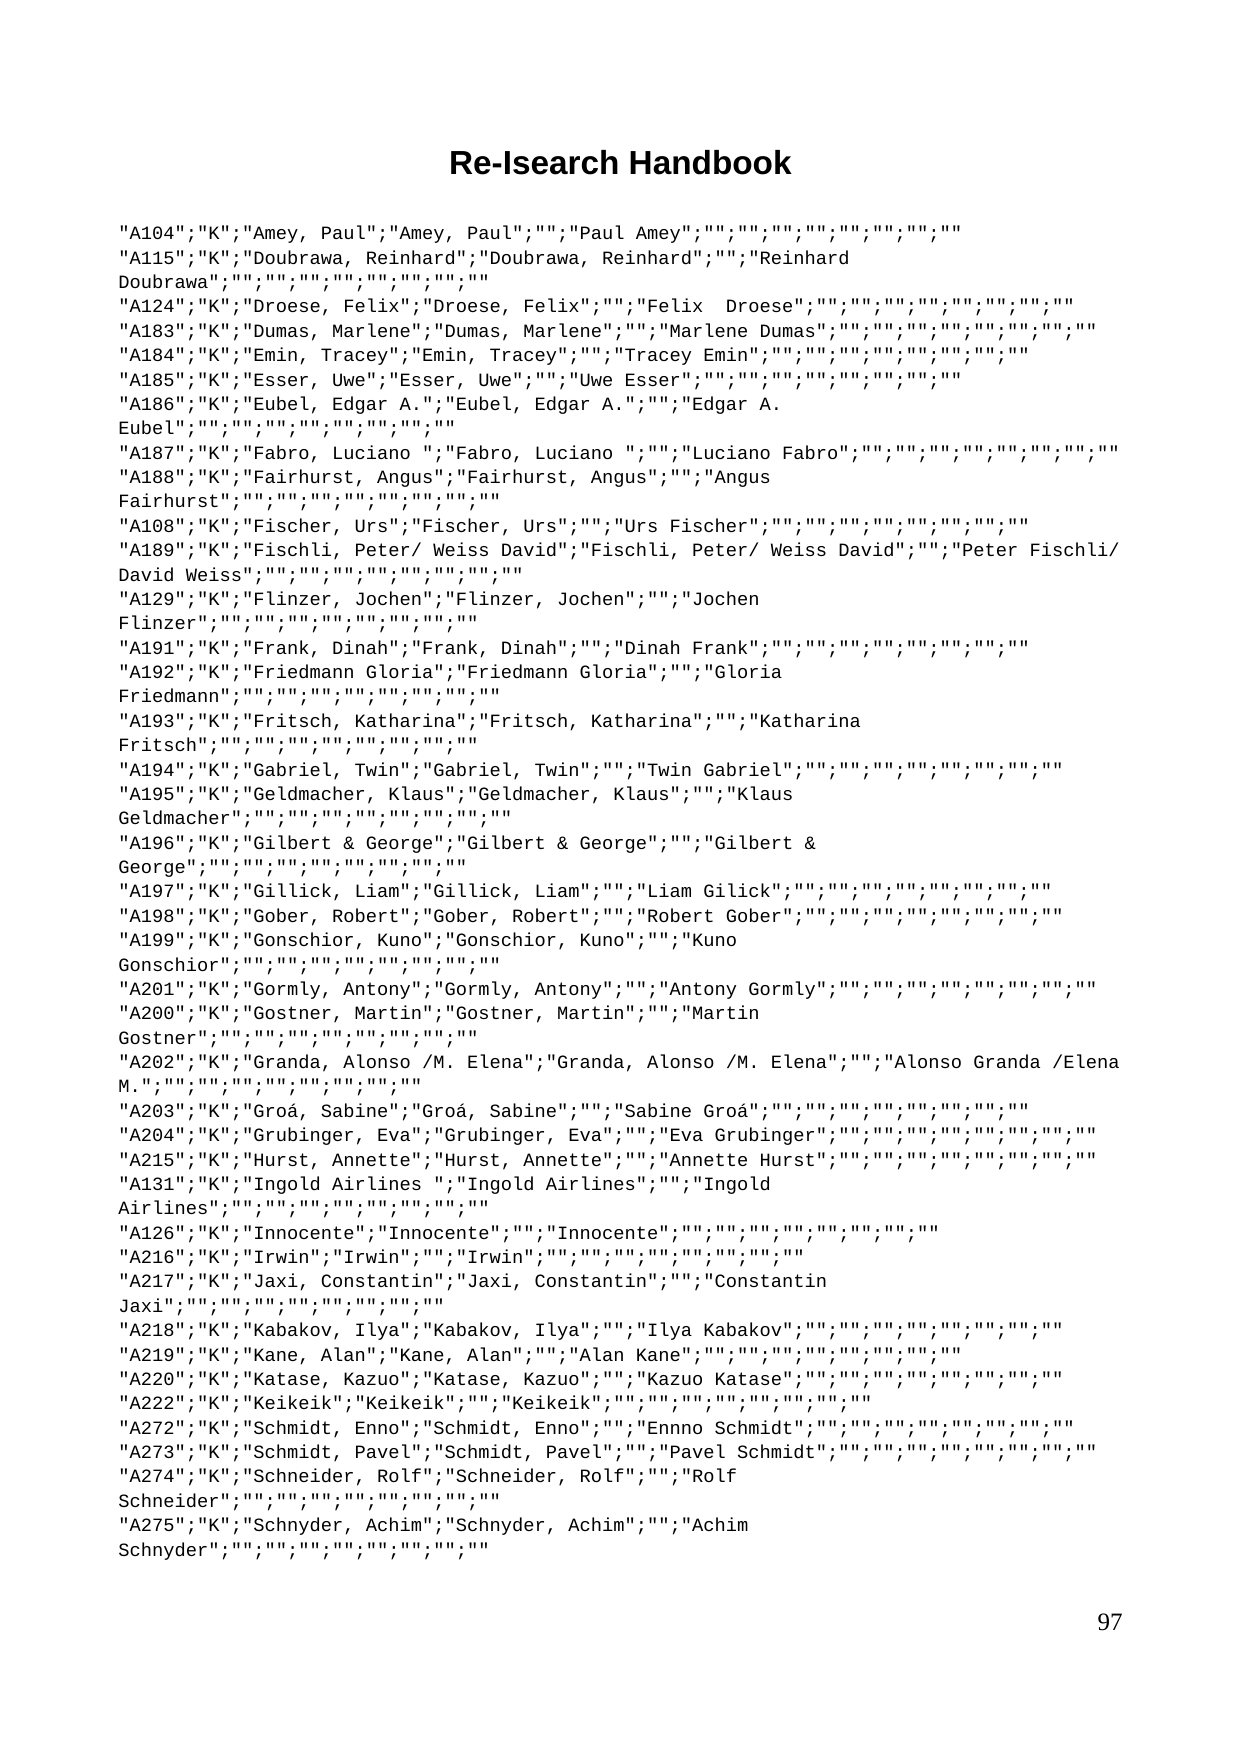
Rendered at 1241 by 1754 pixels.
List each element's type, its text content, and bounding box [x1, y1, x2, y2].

text "A203";"K";"Groá, Sabine";"Groá, Sabine";"";"Sabine Groá";"";"";"";"";"";"";"";"" [118, 1102, 1122, 1123]
text "A202";"K";"Granda, Alonso /M. Elena";"Granda, Alonso /M. Elena";"";"Alonso Granda /Elena M.";"";"";"";"";"";"";"";"" [118, 1053, 1122, 1098]
text "A201";"K";"Gormly, Antony";"Gormly, Antony";"";"Antony Gormly";"";"";"";"";"";"";"";"" [118, 980, 1122, 1001]
text "A218";"K";"Kabakov, Ilya";"Kabakov, Ilya";"";"Ilya Kabakov";"";"";"";"";"";"";"";"" [118, 1321, 1122, 1342]
text "A115";"K";"Doubrawa, Reinhard";"Doubrawa, Reinhard";"";"Reinhard Doubrawa";"";"";"";"";"";"";"";"" [118, 248, 1122, 294]
text "A195";"K";"Geldmacher, Klaus";"Geldmacher, Klaus";"";"Klaus Geldmacher";"";"";"";"";"";"";"";"" [118, 785, 1122, 830]
text "A189";"K";"Fischli, Peter/ Weiss David";"Fischli, Peter/ Weiss David";"";"Peter Fischli/ David Weiss";"";"";"";"";"";"";"";"" [118, 541, 1122, 587]
text "A274";"K";"Schneider, Rolf";"Schneider, Rolf";"";"Rolf Schneider";"";"";"";"";"";"";"";"" [118, 1467, 1122, 1513]
text "A188";"K";"Fairhurst, Angus";"Fairhurst, Angus";"";"Angus Fairhurst";"";"";"";"";"";"";"";"" [118, 468, 1122, 513]
text "A187";"K";"Fabro, Luciano ";"Fabro, Luciano ";"";"Luciano Fabro";"";"";"";"";"";"";"";"" [118, 443, 1122, 465]
text "A194";"K";"Gabriel, Twin";"Gabriel, Twin";"";"Twin Gabriel";"";"";"";"";"";"";"";"" [118, 760, 1122, 782]
text "A108";"K";"Fischer, Urs";"Fischer, Urs";"";"Urs Fischer";"";"";"";"";"";"";"";"" [118, 517, 1122, 538]
text "A186";"K";"Eubel, Edgar A.";"Eubel, Edgar A.";"";"Edgar A. Eubel";"";"";"";"";"";"";"";"" [118, 395, 1122, 440]
text "A200";"K";"Gostner, Martin";"Gostner, Martin";"";"Martin Gostner";"";"";"";"";"";"";"";"" [118, 1004, 1122, 1050]
text "A275";"K";"Schnyder, Achim";"Schnyder, Achim";"";"Achim Schnyder";"";"";"";"";"";"";"";"" [118, 1516, 1122, 1562]
text "A197";"K";"Gillick, Liam";"Gillick, Liam";"";"Liam Gilick";"";"";"";"";"";"";"";"" [118, 882, 1122, 903]
text "A220";"K";"Katase, Kazuo";"Katase, Kazuo";"";"Kazuo Katase";"";"";"";"";"";"";"";"" [118, 1370, 1122, 1391]
text "A219";"K";"Kane, Alan";"Kane, Alan";"";"Alan Kane";"";"";"";"";"";"";"";"" [118, 1345, 1122, 1367]
text "A192";"K";"Friedmann Gloria";"Friedmann Gloria";"";"Gloria Friedmann";"";"";"";"";"";"";"";"" [118, 663, 1122, 708]
text "A183";"K";"Dumas, Marlene";"Dumas, Marlene";"";"Marlene Dumas";"";"";"";"";"";"";"";"" [118, 322, 1122, 343]
text "A273";"K";"Schmidt, Pavel";"Schmidt, Pavel";"";"Pavel Schmidt";"";"";"";"";"";"";"";"" [118, 1443, 1122, 1464]
text "A191";"K";"Frank, Dinah";"Frank, Dinah";"";"Dinah Frank";"";"";"";"";"";"";"";"" [118, 638, 1122, 660]
text "A204";"K";"Grubinger, Eva";"Grubinger, Eva";"";"Eva Grubinger";"";"";"";"";"";"";"";"" [118, 1126, 1122, 1147]
text "A184";"K";"Emin, Tracey";"Emin, Tracey";"";"Tracey Emin";"";"";"";"";"";"";"";"" [118, 346, 1122, 367]
text "A215";"K";"Hurst, Annette";"Hurst, Annette";"";"Annette Hurst";"";"";"";"";"";"";"";"" [118, 1150, 1122, 1172]
text "A131";"K";"Ingold Airlines ";"Ingold Airlines";"";"Ingold Airlines";"";"";"";"";"";"";"";"" [118, 1175, 1122, 1220]
text "A217";"K";"Jaxi, Constantin";"Jaxi, Constantin";"";"Constantin Jaxi";"";"";"";"";"";"";"";"" [118, 1272, 1122, 1318]
text "A196";"K";"Gilbert & George";"Gilbert & George";"";"Gilbert & George";"";"";"";"";"";"";"";"" [118, 833, 1122, 879]
text "A272";"K";"Schmidt, Enno";"Schmidt, Enno";"";"Ennno Schmidt";"";"";"";"";"";"";"";"" [118, 1418, 1122, 1440]
text "A129";"K";"Flinzer, Jochen";"Flinzer, Jochen";"";"Jochen Flinzer";"";"";"";"";"";"";"";"" [118, 590, 1122, 635]
text "A124";"K";"Droese, Felix";"Droese, Felix";"";"Felix Droese";"";"";"";"";"";"";"";"" [118, 297, 1122, 318]
text "A185";"K";"Esser, Uwe";"Esser, Uwe";"";"Uwe Esser";"";"";"";"";"";"";"";"" [118, 370, 1122, 392]
text "A126";"K";"Innocente";"Innocente";"";"Innocente";"";"";"";"";"";"";"";"" [118, 1223, 1122, 1245]
text "A199";"K";"Gonschior, Kuno";"Gonschior, Kuno";"";"Kuno Gonschior";"";"";"";"";"";"";"";"" [118, 931, 1122, 977]
text "A216";"K";"Irwin";"Irwin";"";"Irwin";"";"";"";"";"";"";"";"" [118, 1248, 1122, 1269]
text "A193";"K";"Fritsch, Katharina";"Fritsch, Katharina";"";"Katharina Fritsch";"";"";"";"";"";"";"";"" [118, 712, 1122, 757]
text "A222";"K";"Keikeik";"Keikeik";"";"Keikeik";"";"";"";"";"";"";"";"" [118, 1394, 1122, 1415]
text "A104";"K";"Amey, Paul";"Amey, Paul";"";"Paul Amey";"";"";"";"";"";"";"";"" [118, 224, 1122, 245]
text "A198";"K";"Gober, Robert";"Gober, Robert";"";"Robert Gober";"";"";"";"";"";"";"";"" [118, 907, 1122, 928]
